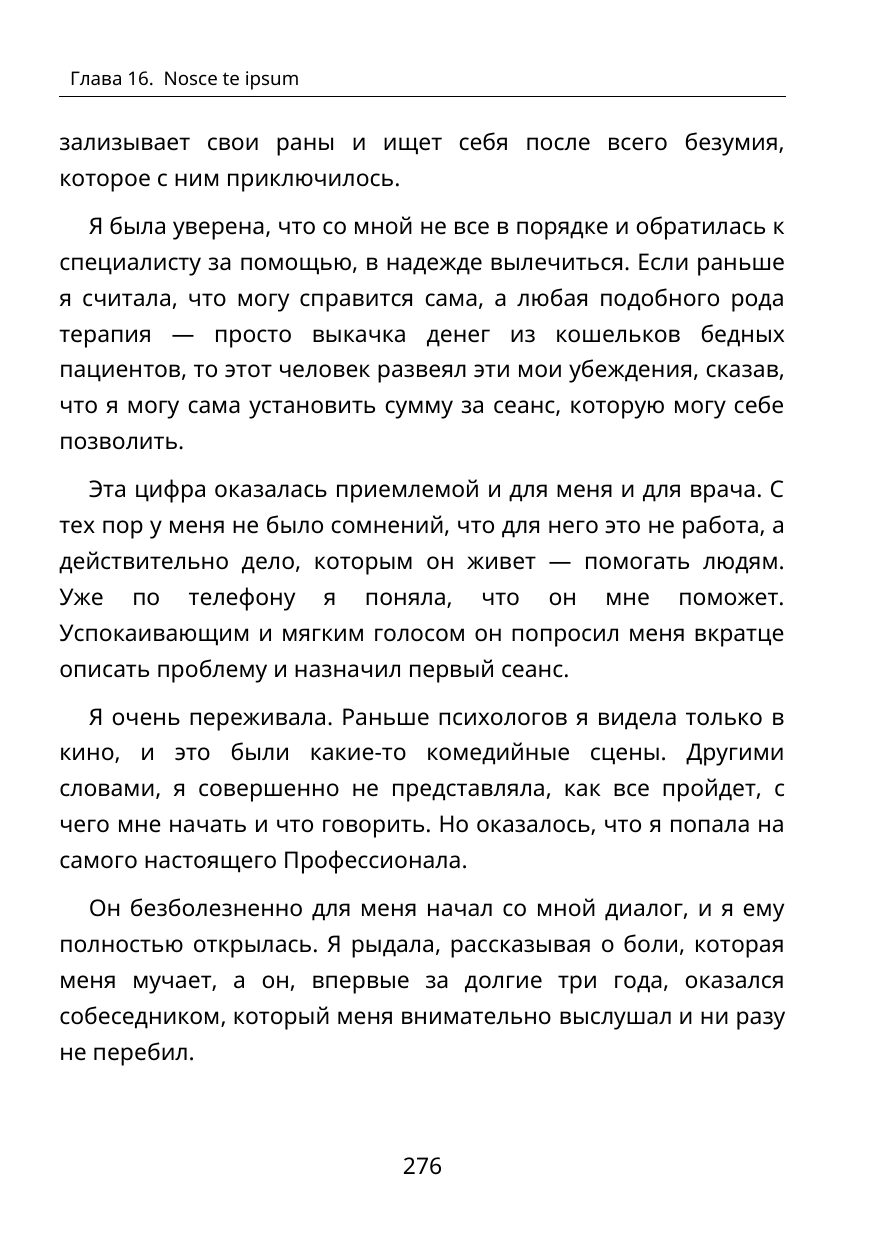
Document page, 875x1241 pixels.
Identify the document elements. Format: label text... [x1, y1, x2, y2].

text Я очень переживала. Раньше психологов я видела только в кино, и это были какие-то комедийные сцены. Другими словами, я совершенно не представляла, как все пройдет, с чего мне начать и что говорить. Но оказалось, что я попала на самого настоящего Профессионала. [59, 700, 786, 875]
text Он безболезненно для меня начал со мной диалог, и я ему полностью открылась. Я рыдала, рассказывая о боли, которая меня мучает, а он, впервые за долгие три года, оказался собеседником, который меня внимательно выслушал и ни разу не перебил. [59, 892, 786, 1067]
text Я была уверена, что со мной не все в порядке и обратилась к специалисту за помощью, в надежде вылечиться. Если раньше я считала, что могу справится сама, а любая подобного рода терапия — просто выкачка денег из кошельков бедных пациентов, то этот человек развеял эти мои убеждения, сказав, что я могу сама установить сумму за сеанс, которую могу себе позволить. [59, 210, 786, 457]
text Эта цифра оказалась приемлемой и для меня и для врача. С тех пор у меня не было сомнений, что для него это не работа, а действительно дело, которым он живет — помогать людям. Уже по телефону я поняла, что он мне поможет. Успокаивающим и мягким голосом он попросил меня вкратце описать проблему и назначил первый сеанс. [59, 473, 786, 684]
text зализывает свои раны и ищет себя после всего безумия, которое с ним приключилось. [59, 126, 786, 193]
